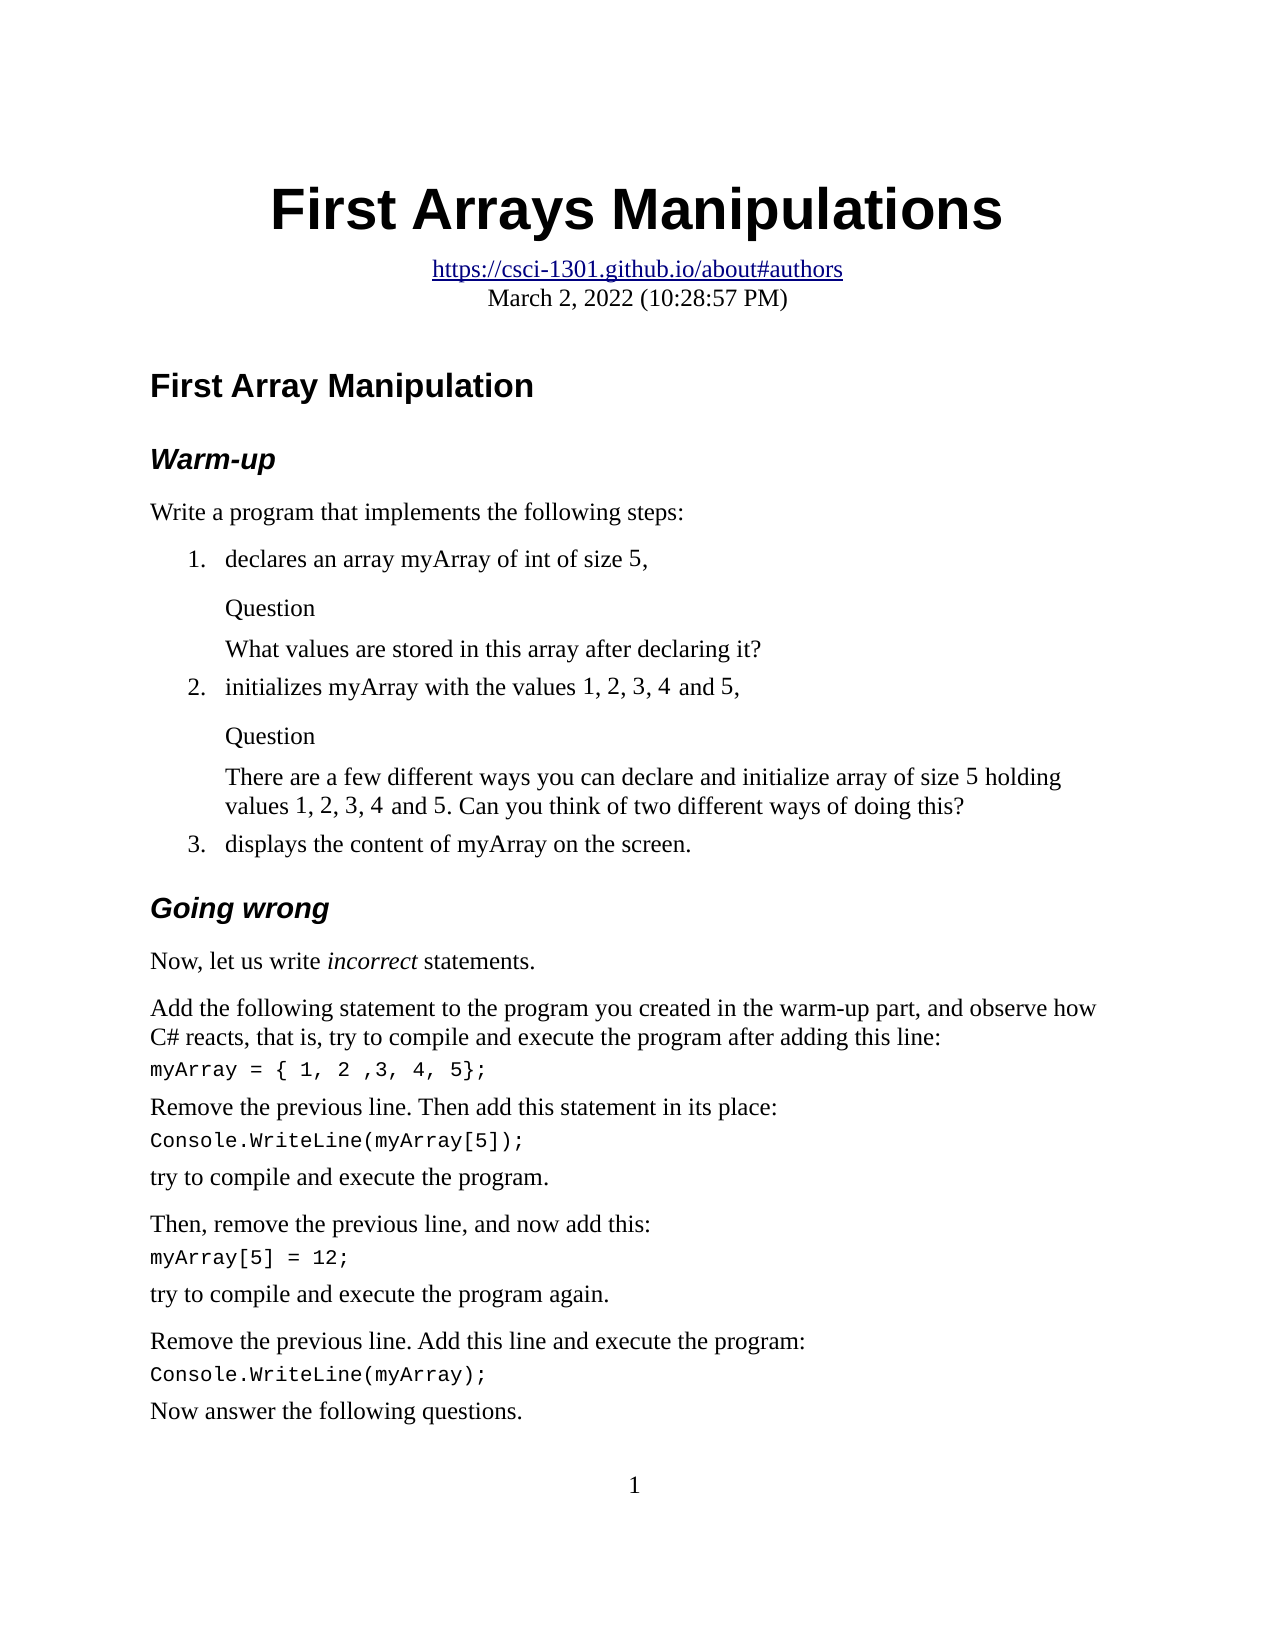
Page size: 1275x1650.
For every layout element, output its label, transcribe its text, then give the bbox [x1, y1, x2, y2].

list displays the content of myArray on the screen. [187, 829, 1125, 857]
list There are a few different ways you can declare and initialize array of size holding values , , , and . Can you think of two different ways of doing this? [187, 762, 1125, 820]
list declares an array myArray of int of size , [187, 544, 1125, 572]
text Remove the previous line. Then add this statement in its place: [150, 1092, 1125, 1121]
text Write a program that implements the following steps: [150, 497, 1125, 526]
text Remove the previous line. Add this line and execute the program: [150, 1326, 1125, 1355]
text try to compile and execute the program again. [150, 1279, 1125, 1308]
subtitle First Array Manipulation [150, 366, 1125, 404]
list Question [187, 593, 1125, 622]
text March 2, 2022 (10:28:57 PM) [150, 283, 1125, 312]
text myArray[5] = 12; [150, 1247, 1125, 1270]
text Console.WriteLine(myArray[5]); [150, 1130, 1125, 1153]
text Now, let us write incorrect statements. [150, 946, 1125, 975]
list Question [187, 721, 1125, 750]
list What values are stored in this array after declaring it? [187, 634, 1125, 663]
text https://csci-1301.github.io/about#authors [150, 254, 1125, 283]
text myArray = { 1, 2 ,3, 4, 5}; [150, 1059, 1125, 1083]
text try to compile and execute the program. [150, 1162, 1125, 1191]
title First Arrays Manipulations [150, 175, 1125, 242]
text Now answer the following questions. [150, 1396, 1125, 1425]
list initializes myArray with the values , , , and , [187, 672, 1125, 701]
subtitle Warm-up [150, 442, 1125, 476]
text Console.WriteLine(myArray); [150, 1364, 1125, 1387]
text Then, remove the previous line, and now add this: [150, 1209, 1125, 1238]
subtitle Going wrong [150, 891, 1125, 925]
text Add the following statement to the program you created in the warm-up part, and observe how C# reacts, that is, try to compile and execute the program after adding this line: [150, 993, 1125, 1051]
